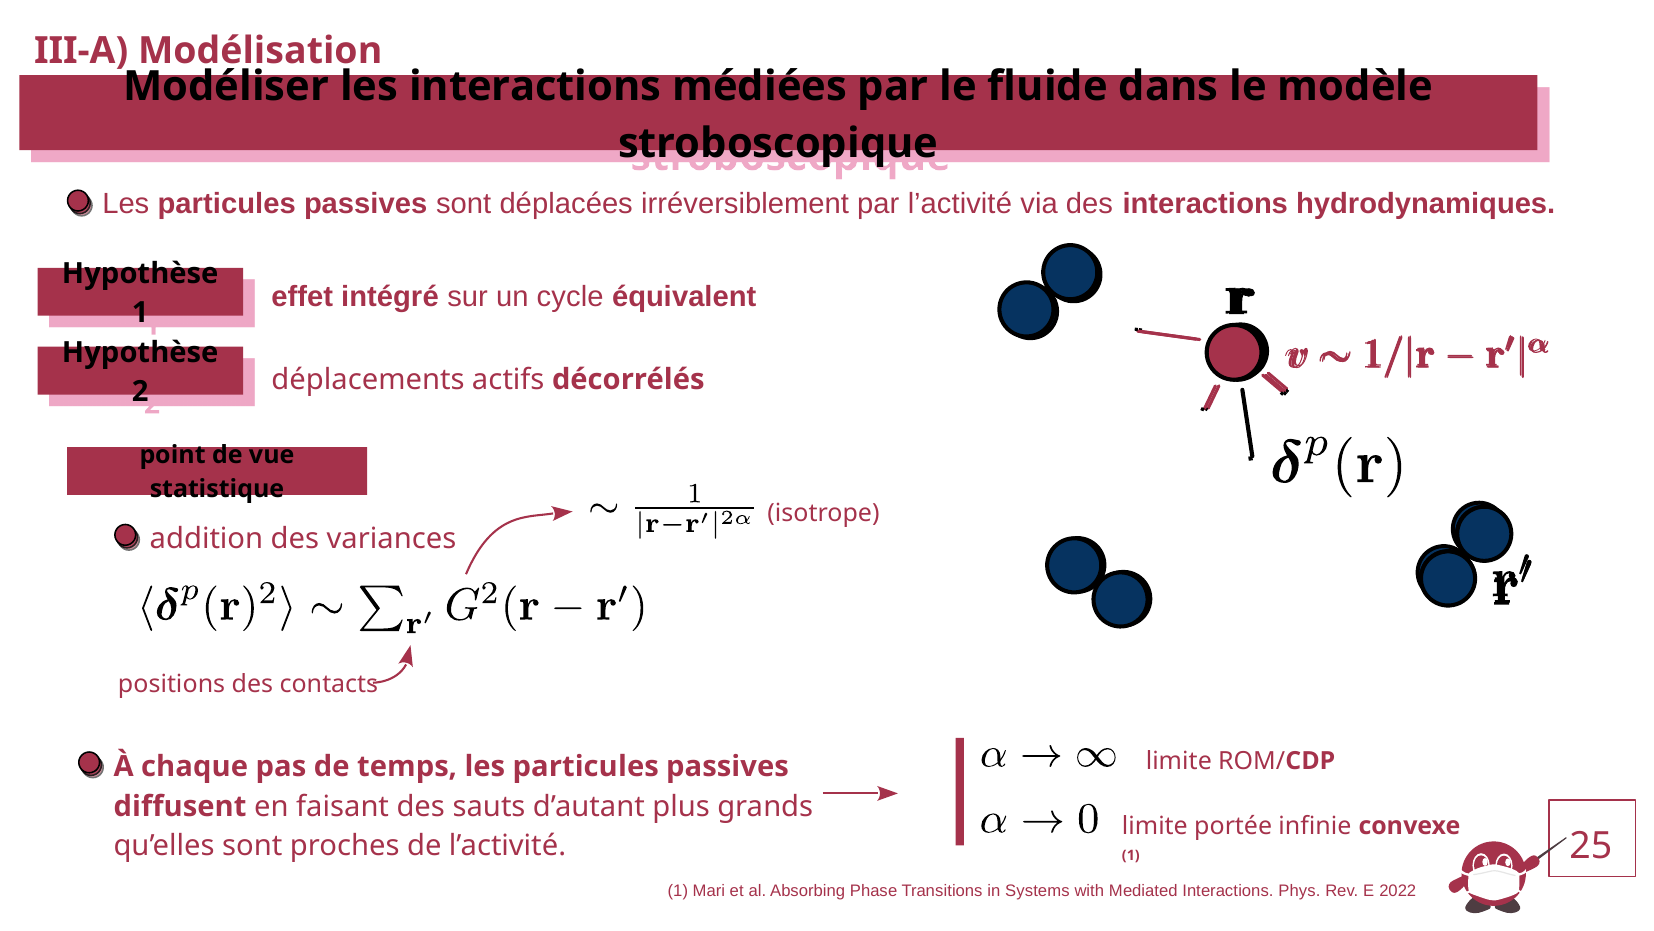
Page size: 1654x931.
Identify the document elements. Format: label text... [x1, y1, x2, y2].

picture [955, 199, 1586, 700]
text_box limite ROM/CDP [1131, 735, 1357, 783]
text_box point de vue statistique [67, 447, 368, 495]
text_box [955, 737, 964, 846]
text_box effet intégré sur un cycle équivalent [256, 272, 826, 320]
text_box Modéliser les interactions médiées par le fluide dans le modèle stroboscopique [19, 75, 1538, 151]
picture [590, 483, 755, 539]
picture [1448, 799, 1637, 914]
picture [981, 745, 1116, 767]
text_box Hypothèse 2 [37, 346, 244, 395]
text_box (1) Mari et al. Absorbing Phase Transitions in Systems with Mediated Interactions. Phys. Rev. E 2022 [653, 873, 1431, 907]
text_box positions des contacts [103, 658, 397, 706]
text_box III-A) Modélisation [19, 16, 1238, 76]
picture [981, 803, 1098, 834]
text_box Les particules passives sont déplacées irréversiblement par l’activité via des interactions hydrodynamiques. [52, 179, 1595, 227]
text_box [1492, 811, 1654, 887]
text_box limite portée infinie convexe (1) [1107, 799, 1487, 874]
text_box Hypothèse 1 [37, 267, 244, 316]
text_box (isotrope) [752, 486, 955, 535]
text_box déplacements actifs décorrélés [256, 351, 826, 401]
picture [142, 582, 644, 634]
text_box addition des variances [99, 510, 480, 560]
text_box À chaque pas de temps, les particules passives diffusent en faisant des sauts d’autant plus grands qu’elles sont proches de l’activité. [63, 737, 855, 856]
